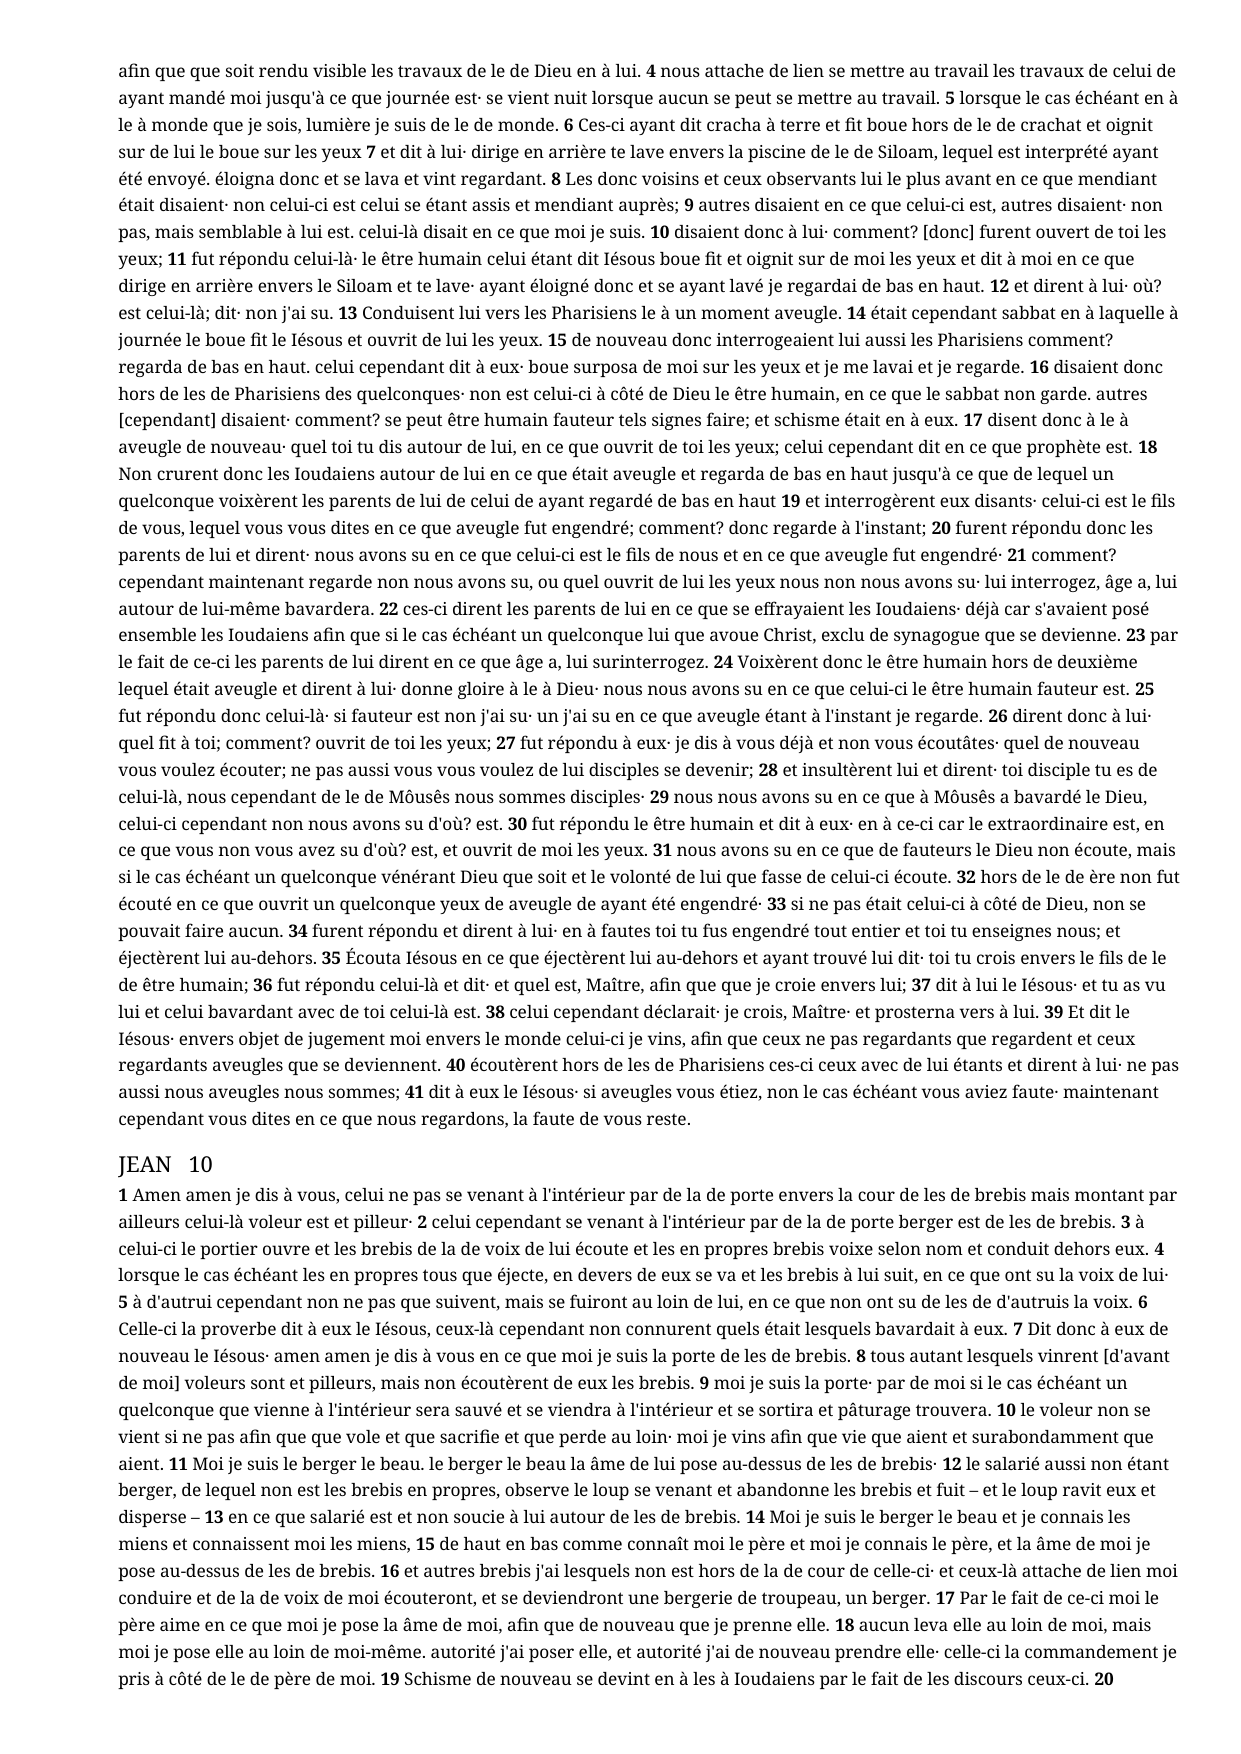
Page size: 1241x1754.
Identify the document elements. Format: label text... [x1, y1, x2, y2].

text JEAN 10 [118, 1149, 1181, 1178]
text afin que que soit rendu visible les travaux de le de Dieu en à lui. 4 nous attache de lien se mettre au travail les travaux de celui de ayant mandé moi jusqu'à ce que journée est· se vient nuit lorsque aucun se peut se mettre au travail. 5 lorsque le cas échéant en à le à monde que je sois, lumière je suis de le de monde. 6 Ces-ci ayant dit cracha à terre et fit boue hors de le de crachat et oignit sur de lui le boue sur les yeux 7 et dit à lui· dirige en arrière te lave envers la piscine de le de Siloam, lequel est interprété ayant été envoyé. éloigna donc et se lava et vint regardant. 8 Les donc voisins et ceux observants lui le plus avant en ce que mendiant était disaient· non celui-ci est celui se étant assis et mendiant auprès; 9 autres disaient en ce que celui-ci est, autres disaient· non pas, mais semblable à lui est. celui-là disait en ce que moi je suis. 10 disaient donc à lui· comment? [donc] furent ouvert de toi les yeux; 11 fut répondu celui-là· le être humain celui étant dit Iésous boue fit et oignit sur de moi les yeux et dit à moi en ce que dirige en arrière envers le Siloam et te lave· ayant éloigné donc et se ayant lavé je regardai de bas en haut. 12 et dirent à lui· où? est celui-là; dit· non j'ai su. 13 Conduisent lui vers les Pharisiens le à un moment aveugle. 14 était cependant sabbat en à laquelle à journée le boue fit le Iésous et ouvrit de lui les yeux. 15 de nouveau donc interrogeaient lui aussi les Pharisiens comment? regarda de bas en haut. celui cependant dit à eux· boue surposa de moi sur les yeux et je me lavai et je regarde. 16 disaient donc hors de les de Pharisiens des quelconques· non est celui-ci à côté de Dieu le être humain, en ce que le sabbat non garde. autres [cependant] disaient· comment? se peut être humain fauteur tels signes faire; et schisme était en à eux. 17 disent donc à le à aveugle de nouveau· quel toi tu dis autour de lui, en ce que ouvrit de toi les yeux; celui cependant dit en ce que prophète est. 18 Non crurent donc les Ioudaiens autour de lui en ce que était aveugle et regarda de bas en haut jusqu'à ce que de lequel un quelconque voixèrent les parents de lui de celui de ayant regardé de bas en haut 19 et interrogèrent eux disants· celui-ci est le fils de vous, lequel vous vous dites en ce que aveugle fut engendré; comment? donc regarde à l'instant; 20 furent répondu donc les parents de lui et dirent· nous avons su en ce que celui-ci est le fils de nous et en ce que aveugle fut engendré· 21 comment? cependant maintenant regarde non nous avons su, ou quel ouvrit de lui les yeux nous non nous avons su· lui interrogez, âge a, lui autour de lui-même bavardera. 22 ces-ci dirent les parents de lui en ce que se effrayaient les Ioudaiens· déjà car s'avaient posé ensemble les Ioudaiens afin que si le cas échéant un quelconque lui que avoue Christ, exclu de synagogue que se devienne. 23 par le fait de ce-ci les parents de lui dirent en ce que âge a, lui surinterrogez. 24 Voixèrent donc le être humain hors de deuxième lequel était aveugle et dirent à lui· donne gloire à le à Dieu· nous nous avons su en ce que celui-ci le être humain fauteur est. 25 fut répondu donc celui-là· si fauteur est non j'ai su· un j'ai su en ce que aveugle étant à l'instant je regarde. 26 dirent donc à lui· quel fit à toi; comment? ouvrit de toi les yeux; 27 fut répondu à eux· je dis à vous déjà et non vous écoutâtes· quel de nouveau vous voulez écouter; ne pas aussi vous vous voulez de lui disciples se devenir; 28 et insultèrent lui et dirent· toi disciple tu es de celui-là, nous cependant de le de Môusês nous sommes disciples· 29 nous nous avons su en ce que à Môusês a bavardé le Dieu, celui-ci cependant non nous avons su d'où? est. 30 fut répondu le être humain et dit à eux· en à ce-ci car le extraordinaire est, en ce que vous non vous avez su d'où? est, et ouvrit de moi les yeux. 31 nous avons su en ce que de fauteurs le Dieu non écoute, mais si le cas échéant un quelconque vénérant Dieu que soit et le volonté de lui que fasse de celui-ci écoute. 32 hors de le de ère non fut écouté en ce que ouvrit un quelconque yeux de aveugle de ayant été engendré· 33 si ne pas était celui-ci à côté de Dieu, non se pouvait faire aucun. 34 furent répondu et dirent à lui· en à fautes toi tu fus engendré tout entier et toi tu enseignes nous; et éjectèrent lui au-dehors. 35 Écouta Iésous en ce que éjectèrent lui au-dehors et ayant trouvé lui dit· toi tu crois envers le fils de le de être humain; 36 fut répondu celui-là et dit· et quel est, Maître, afin que que je croie envers lui; 37 dit à lui le Iésous· et tu as vu lui et celui bavardant avec de toi celui-là est. 38 celui cependant déclarait· je crois, Maître· et prosterna vers à lui. 39 Et dit le Iésous· envers objet de jugement moi envers le monde celui-ci je vins, afin que ceux ne pas regardants que regardent et ceux regardants aveugles que se deviennent. 40 écoutèrent hors de les de Pharisiens ces-ci ceux avec de lui étants et dirent à lui· ne pas aussi nous aveugles nous sommes; 41 dit à eux le Iésous· si aveugles vous étiez, non le cas échéant vous aviez faute· maintenant cependant vous dites en ce que nous regardons, la faute de vous reste. [118, 59, 1181, 1131]
text 1 Amen amen je dis à vous, celui ne pas se venant à l'intérieur par de la de porte envers la cour de les de brebis mais montant par ailleurs celui-là voleur est et pilleur· 2 celui cependant se venant à l'intérieur par de la de porte berger est de les de brebis. 3 à celui-ci le portier ouvre et les brebis de la de voix de lui écoute et les en propres brebis voixe selon nom et conduit dehors eux. 4 lorsque le cas échéant les en propres tous que éjecte, en devers de eux se va et les brebis à lui suit, en ce que ont su la voix de lui· 5 à d'autrui cependant non ne pas que suivent, mais se fuiront au loin de lui, en ce que non ont su de les de d'autruis la voix. 6 Celle-ci la proverbe dit à eux le Iésous, ceux-là cependant non connurent quels était lesquels bavardait à eux. 7 Dit donc à eux de nouveau le Iésous· amen amen je dis à vous en ce que moi je suis la porte de les de brebis. 8 tous autant lesquels vinrent [d'avant de moi] voleurs sont et pilleurs, mais non écoutèrent de eux les brebis. 9 moi je suis la porte· par de moi si le cas échéant un quelconque que vienne à l'intérieur sera sauvé et se viendra à l'intérieur et se sortira et pâturage trouvera. 10 le voleur non se vient si ne pas afin que que vole et que sacrifie et que perde au loin· moi je vins afin que vie que aient et surabondamment que aient. 11 Moi je suis le berger le beau. le berger le beau la âme de lui pose au-dessus de les de brebis· 12 le salarié aussi non étant berger, de lequel non est les brebis en propres, observe le loup se venant et abandonne les brebis et fuit – et le loup ravit eux et disperse – 13 en ce que salarié est et non soucie à lui autour de les de brebis. 14 Moi je suis le berger le beau et je connais les miens et connaissent moi les miens, 15 de haut en bas comme connaît moi le père et moi je connais le père, et la âme de moi je pose au-dessus de les de brebis. 16 et autres brebis j'ai lesquels non est hors de la de cour de celle-ci· et ceux-là attache de lien moi conduire et de la de voix de moi écouteront, et se deviendront une bergerie de troupeau, un berger. 17 Par le fait de ce-ci moi le père aime en ce que moi je pose la âme de moi, afin que de nouveau que je prenne elle. 18 aucun leva elle au loin de moi, mais moi je pose elle au loin de moi-même. autorité j'ai poser elle, et autorité j'ai de nouveau prendre elle· celle-ci la commandement je pris à côté de le de père de moi. 19 Schisme de nouveau se devint en à les à Ioudaiens par le fait de les discours ceux-ci. 20 [118, 1183, 1181, 1690]
